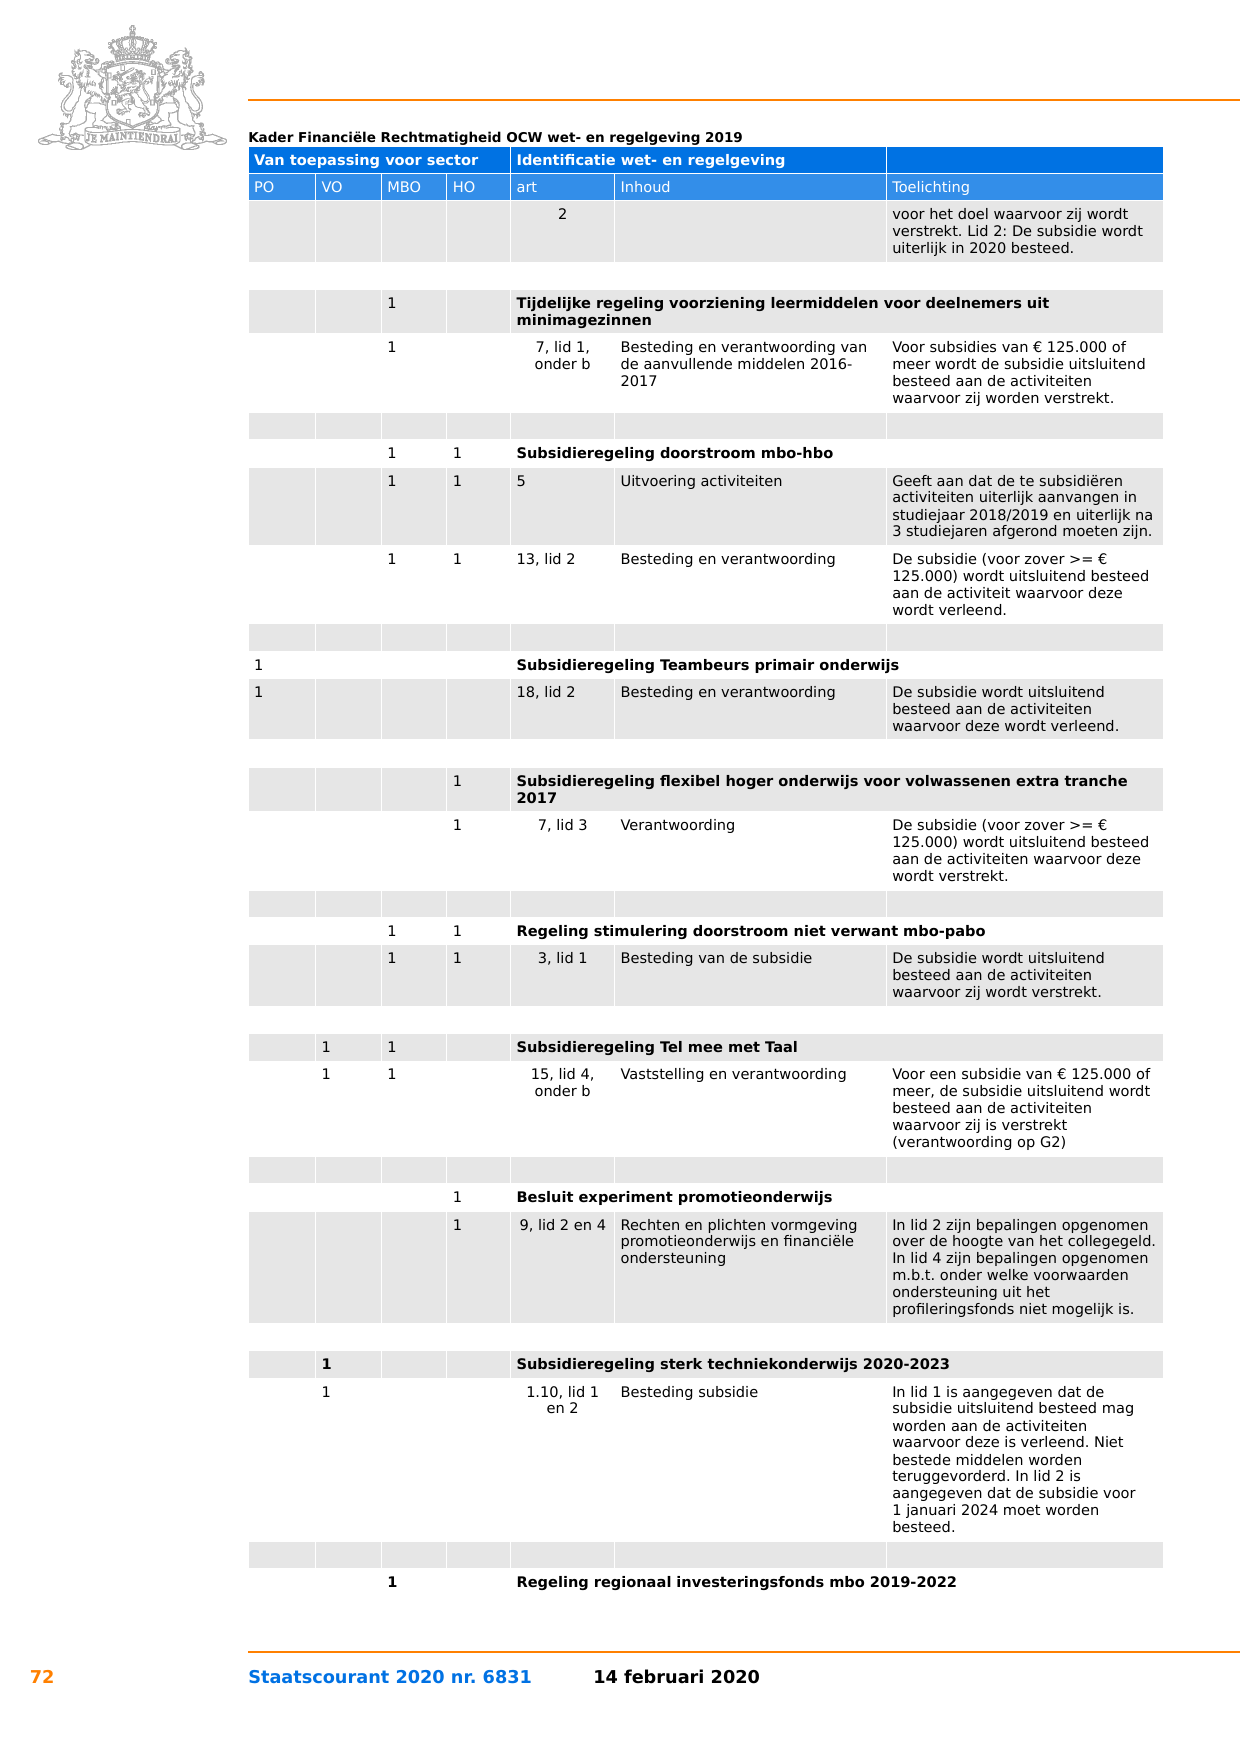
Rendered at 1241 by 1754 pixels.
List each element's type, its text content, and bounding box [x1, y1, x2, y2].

table_cell [382, 1184, 446, 1211]
table_cell 1 [447, 1184, 510, 1211]
table_cell [249, 468, 315, 545]
table_cell [316, 1569, 381, 1596]
table_cell [316, 335, 381, 412]
table_cell 18, lid 2 [511, 679, 614, 739]
table_cell [447, 1034, 510, 1061]
table_cell [447, 1324, 510, 1350]
table_cell [316, 918, 381, 944]
table_cell 1 [447, 918, 510, 944]
table_cell [382, 1379, 446, 1541]
table_cell Voor subsidies van € 125.000 of meer wordt de subsidie uitsluitend besteed aan de activiteiten waarvoor zij worden verstrekt. [887, 335, 1163, 412]
table_cell [615, 624, 886, 651]
table_cell Besluit experiment promotieonderwijs [511, 1184, 1163, 1211]
picture [38, 25, 227, 150]
table_cell [615, 1324, 886, 1350]
table_cell 9, lid 2 en 4 [511, 1212, 614, 1323]
table_cell Besteding subsidie [615, 1379, 886, 1541]
table_cell Besteding en verantwoording [615, 679, 886, 739]
table_cell Voor een subsidie van € 125.000 of meer, de subsidie uitsluitend wordt besteed aan de activiteiten waarvoor zij is verstrekt (verantwoording op G2) [887, 1062, 1163, 1156]
table_header Kader Financiële Rechtmatigheid OCW wet- en regelgeving 2019 [248, 130, 1163, 146]
table_cell Identificatie wet- en regelgeving [511, 147, 886, 173]
table_cell [447, 1351, 510, 1378]
table_cell [249, 768, 315, 811]
table_cell [615, 891, 886, 917]
table_cell 1 [382, 440, 446, 467]
table_cell 1 [382, 468, 446, 545]
table_cell [382, 1157, 446, 1183]
table_cell 7, lid 3 [511, 812, 614, 889]
table_cell Subsidieregeling flexibel hoger onderwijs voor volwassenen extra tranche 2017 [511, 768, 1163, 811]
table_cell 1.10, lid 1 en 2 [511, 1379, 614, 1541]
table_cell [316, 1007, 381, 1033]
table_cell [447, 413, 510, 439]
table_cell [447, 335, 510, 412]
table_cell [382, 891, 446, 917]
table_cell [249, 1569, 315, 1596]
table_cell [249, 1542, 315, 1568]
table_cell [249, 335, 315, 412]
table_cell [249, 1324, 315, 1350]
table_cell [447, 1542, 510, 1568]
table_cell 15, lid 4, onder b [511, 1062, 614, 1156]
table_cell [382, 652, 446, 678]
table_cell Geeft aan dat de te subsidiëren activiteiten uiterlijk aanvangen in studiejaar 2018/2019 en uiterlijk na 3 studiejaren afgerond moeten zijn. [887, 468, 1163, 545]
table_cell [511, 624, 614, 651]
table_cell 1 [447, 768, 510, 811]
table_cell Subsidieregeling Teambeurs primair onderwijs [511, 652, 1163, 678]
table_cell [316, 546, 381, 623]
table_cell [249, 891, 315, 917]
table_cell [249, 741, 315, 767]
table_cell [249, 918, 315, 944]
table_cell [249, 1007, 315, 1033]
table_cell 3, lid 1 [511, 945, 614, 1006]
table_cell [249, 1034, 315, 1061]
table_cell [249, 263, 315, 289]
table_cell [887, 263, 1163, 289]
table_cell voor het doel waarvoor zij wordt verstrekt. Lid 2: De subsidie wordt uiterlijk in 2020 besteed. [887, 201, 1163, 262]
table_cell [511, 1324, 614, 1350]
table_cell [249, 1212, 315, 1323]
table_cell [382, 1212, 446, 1323]
table_cell Vaststelling en verantwoording [615, 1062, 886, 1156]
table_cell [447, 201, 510, 262]
table_cell [249, 624, 315, 651]
table_cell 1 [447, 812, 510, 889]
table_cell [887, 1007, 1163, 1033]
table_cell [615, 1542, 886, 1568]
table_cell De subsidie (voor zover >= € 125.000) wordt uitsluitend besteed aan de activiteit waarvoor deze wordt verleend. [887, 546, 1163, 623]
table_cell [316, 263, 381, 289]
table_cell [249, 1351, 315, 1378]
table_cell De subsidie wordt uitsluitend besteed aan de activiteiten waarvoor deze wordt verleend. [887, 679, 1163, 739]
table_cell [511, 413, 614, 439]
table_cell [887, 624, 1163, 651]
table_cell [511, 263, 614, 289]
table_cell [615, 263, 886, 289]
table_cell [887, 413, 1163, 439]
table_cell 1 [447, 1212, 510, 1323]
table_cell PO [249, 174, 315, 200]
table_cell 1 [316, 1034, 381, 1061]
table_cell [447, 290, 510, 333]
table_cell [316, 768, 381, 811]
table_cell [316, 945, 381, 1006]
table_cell [382, 1351, 446, 1378]
table_cell [249, 546, 315, 623]
table_cell [887, 741, 1163, 767]
table_cell [316, 741, 381, 767]
table_cell [316, 891, 381, 917]
table_cell [382, 1007, 446, 1033]
table_cell [447, 1569, 510, 1596]
table_cell Subsidieregeling Tel mee met Taal [511, 1034, 1163, 1061]
table_cell [316, 624, 381, 651]
table_cell Rechten en plichten vormgeving promotieonderwijs en financiële ondersteuning [615, 1212, 886, 1323]
table_cell Besteding en verantwoording [615, 546, 886, 623]
table_cell Subsidieregeling doorstroom mbo-hbo [511, 440, 1163, 467]
table_cell [249, 812, 315, 889]
table_cell [511, 741, 614, 767]
table_cell [447, 679, 510, 739]
table_cell [447, 1062, 510, 1156]
table_cell [447, 1157, 510, 1183]
table_cell [249, 201, 315, 262]
table_cell 1 [382, 290, 446, 333]
table_cell Uitvoering activiteiten [615, 468, 886, 545]
table_cell Tijdelijke regeling voorziening leermiddelen voor deelnemers uit minimagezinnen [511, 290, 1163, 333]
table_cell [511, 1542, 614, 1568]
table_cell 1 [382, 1569, 446, 1596]
table_cell [316, 652, 381, 678]
table_cell Regeling regionaal investeringsfonds mbo 2019-2022 [511, 1569, 1163, 1596]
table_cell [447, 1379, 510, 1541]
table_cell [382, 768, 446, 811]
table_cell 1 [382, 1034, 446, 1061]
table_cell 1 [447, 546, 510, 623]
table_cell [615, 1157, 886, 1183]
table_cell [316, 1542, 381, 1568]
table_cell 1 [249, 652, 315, 678]
table_cell Besteding en verantwoording van de aanvullende middelen 2016-2017 [615, 335, 886, 412]
table_cell Regeling stimulering doorstroom niet verwant mbo-pabo [511, 918, 1163, 944]
table_cell 1 [316, 1379, 381, 1541]
table_cell HO [447, 174, 510, 200]
table_cell 1 [382, 1062, 446, 1156]
table_cell 1 [316, 1351, 381, 1378]
table_cell [249, 1379, 315, 1541]
table_cell 1 [447, 440, 510, 467]
table_cell Verantwoording [615, 812, 886, 889]
table_cell [382, 741, 446, 767]
table_cell [511, 891, 614, 917]
table_cell [615, 413, 886, 439]
table_cell Toelichting [887, 174, 1163, 200]
table_cell [249, 440, 315, 467]
table_cell [511, 1007, 614, 1033]
table_cell VO [316, 174, 381, 200]
table_cell [249, 1157, 315, 1183]
table_cell [447, 652, 510, 678]
table_cell [887, 1542, 1163, 1568]
table_cell Van toepassing voor sector [249, 147, 510, 173]
table_cell In lid 2 zijn bepalingen opgenomen over de hoogte van het collegegeld. In lid 4 zijn bepalingen opgenomen m.b.t. onder welke voorwaarden ondersteuning uit het profileringsfonds niet mogelijk is. [887, 1212, 1163, 1323]
table_cell [316, 1157, 381, 1183]
table_cell 1 [382, 918, 446, 944]
table_cell [382, 1324, 446, 1350]
table_cell 1 [447, 945, 510, 1006]
table_cell [887, 1324, 1163, 1350]
table_cell [615, 741, 886, 767]
table_cell 1 [382, 335, 446, 412]
table_cell [316, 1324, 381, 1350]
table_cell [887, 147, 1163, 173]
table_cell [249, 1062, 315, 1156]
table_cell [511, 1157, 614, 1183]
table_cell In lid 1 is aangegeven dat de subsidie uitsluitend besteed mag worden aan de activiteiten waarvoor deze is verleend. Niet bestede middelen worden teruggevorderd. In lid 2 is aangegeven dat de subsidie voor 1 januari 2024 moet worden besteed. [887, 1379, 1163, 1541]
table_cell 1 [447, 468, 510, 545]
table_cell 13, lid 2 [511, 546, 614, 623]
table_cell [316, 413, 381, 439]
table_cell 1 [249, 679, 315, 739]
table_cell [382, 679, 446, 739]
table_cell [382, 812, 446, 889]
table_cell [249, 290, 315, 333]
table_cell [615, 1007, 886, 1033]
table_cell [447, 624, 510, 651]
table_cell [316, 468, 381, 545]
table_cell [382, 1542, 446, 1568]
table_cell [447, 741, 510, 767]
table_cell 2 [511, 201, 614, 262]
table_cell De subsidie wordt uitsluitend besteed aan de activiteiten waarvoor zij wordt verstrekt. [887, 945, 1163, 1006]
table_cell Inhoud [615, 174, 886, 200]
table_cell 1 [316, 1062, 381, 1156]
table_cell 7, lid 1, onder b [511, 335, 614, 412]
table_cell Besteding van de subsidie [615, 945, 886, 1006]
table_cell [316, 812, 381, 889]
table_cell [316, 290, 381, 333]
table_cell [382, 263, 446, 289]
table_cell [887, 891, 1163, 917]
table_cell [316, 1212, 381, 1323]
table_cell [447, 263, 510, 289]
table_cell art [511, 174, 614, 200]
table_cell [887, 1157, 1163, 1183]
table_cell [249, 413, 315, 439]
table_cell [316, 201, 381, 262]
table_cell 5 [511, 468, 614, 545]
table_cell [382, 201, 446, 262]
table_cell [615, 201, 886, 262]
table_cell [316, 1184, 381, 1211]
table_cell [316, 440, 381, 467]
table_cell [447, 891, 510, 917]
table_cell [447, 1007, 510, 1033]
table_cell [382, 624, 446, 651]
table_cell [249, 1184, 315, 1211]
table_cell Subsidieregeling sterk techniekonderwijs 2020-2023 [511, 1351, 1163, 1378]
table_cell 1 [382, 945, 446, 1006]
table_cell MBO [382, 174, 446, 200]
table_cell De subsidie (voor zover >= € 125.000) wordt uitsluitend besteed aan de activiteiten waarvoor deze wordt verstrekt. [887, 812, 1163, 889]
table_cell [249, 945, 315, 1006]
table_cell [382, 413, 446, 439]
table_cell [316, 679, 381, 739]
table_cell 1 [382, 546, 446, 623]
